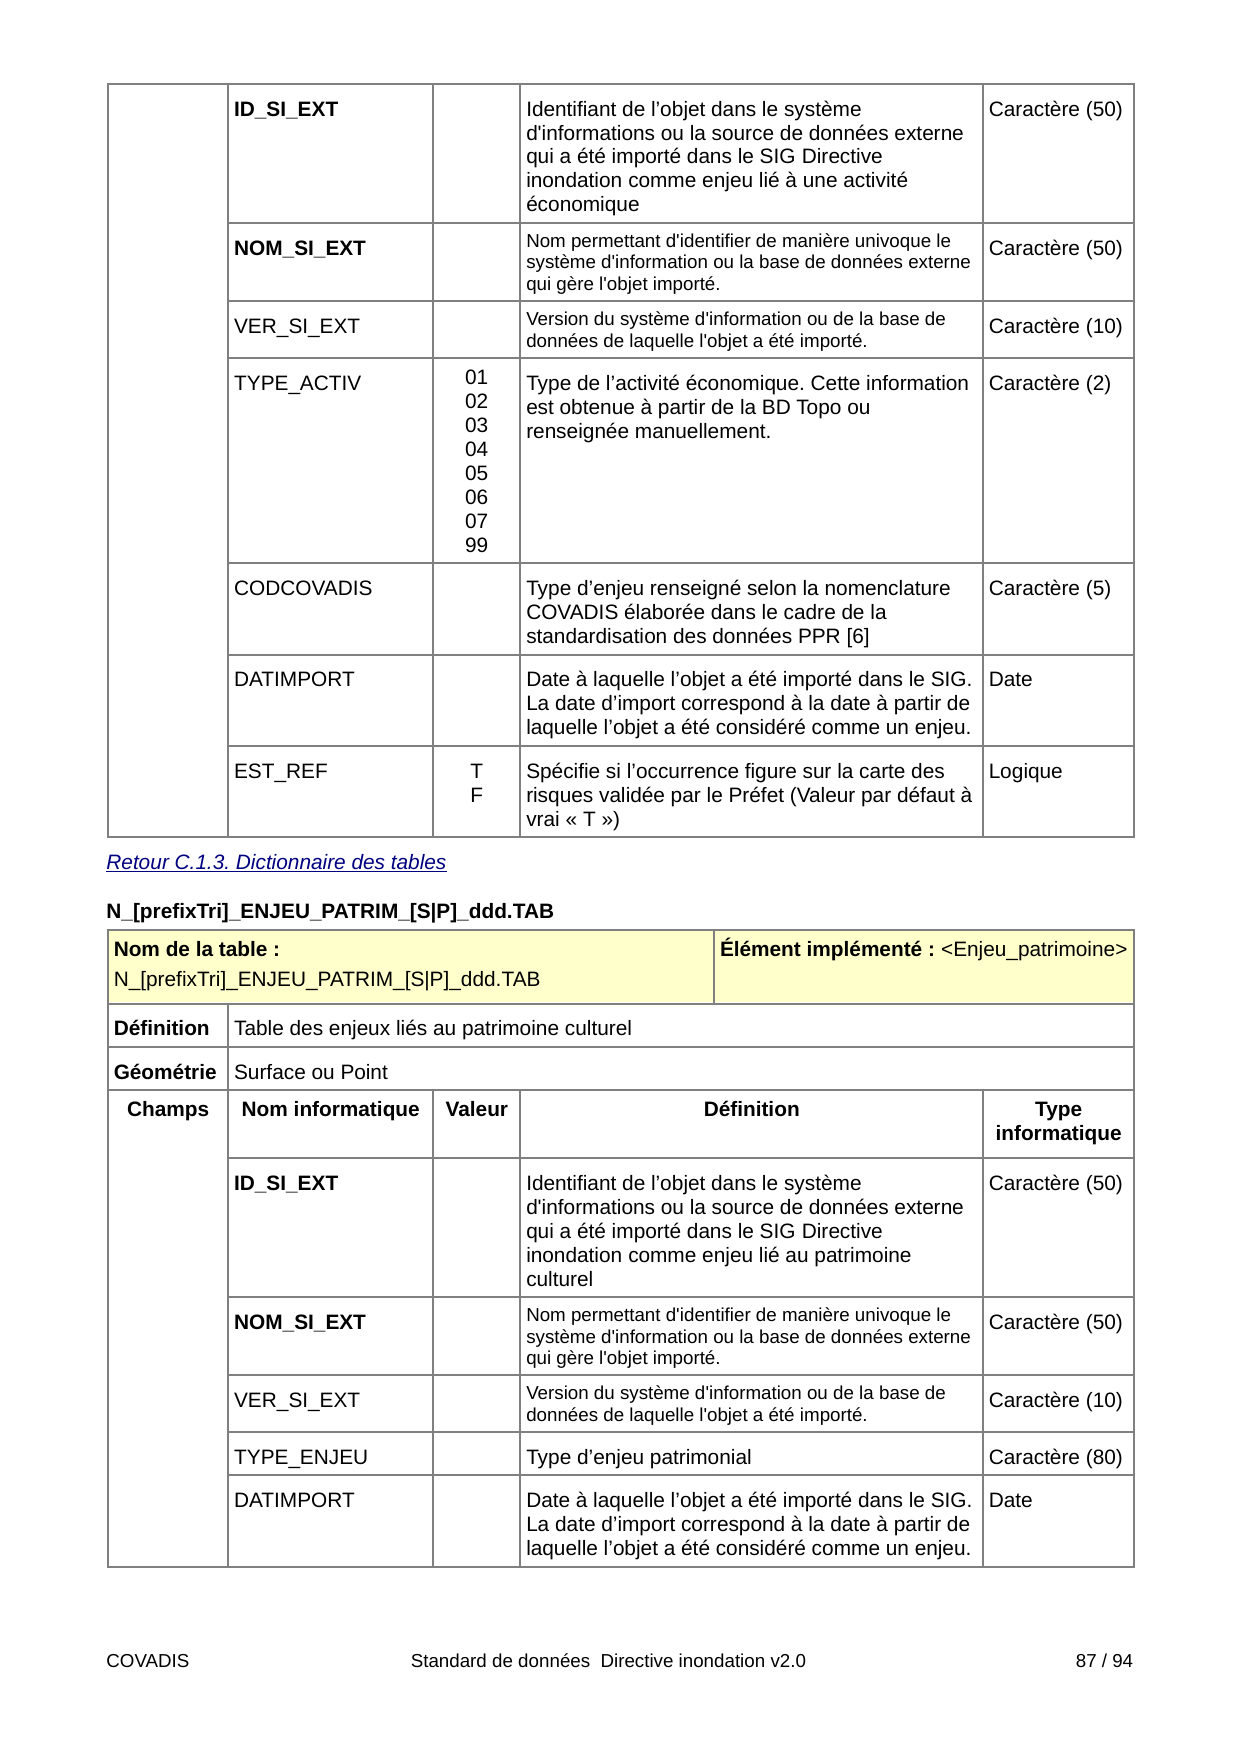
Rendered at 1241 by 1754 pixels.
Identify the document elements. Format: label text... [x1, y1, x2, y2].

table_cell [109, 85, 227, 836]
table_cell 01 02 03 04 05 06 07 99 [434, 359, 519, 562]
table_cell Date à laquelle l’objet a été importé dans le SIG. La date d’import correspond à la date à partir de laquelle l’objet a été considéré comme un enjeu. [521, 1476, 982, 1566]
table_cell Définition [521, 1091, 982, 1157]
table_cell Caractère (5) [984, 564, 1133, 653]
table_cell Date [984, 656, 1133, 745]
table_cell Caractère (50) [984, 85, 1133, 222]
table_header Élément implémenté : <Enjeu_patrimoine> [715, 931, 1133, 1002]
table_cell Nom informatique [229, 1091, 432, 1157]
table_cell NOM_SI_EXT [229, 1298, 432, 1374]
table_cell [434, 1298, 519, 1374]
table_cell Date [984, 1476, 1133, 1566]
table_cell Nom permettant d'identifier de manière univoque le système d'information ou la base de données externe qui gère l'objet importé. [521, 1298, 982, 1374]
table_cell Caractère (50) [984, 224, 1133, 300]
table_cell [434, 656, 519, 745]
table_cell Identifiant de l’objet dans le système d'informations ou la source de données externe qui a été importé dans le SIG Directive inondation comme enjeu lié à une activité économique [521, 85, 982, 222]
table_cell [434, 1433, 519, 1474]
table_cell Type d’enjeu renseigné selon la nomenclature COVADIS élaborée dans le cadre de la standardisation des données PPR [6] [521, 564, 982, 653]
table_cell [434, 564, 519, 653]
table_cell EST_REF [229, 747, 432, 836]
table_cell Spécifie si l’occurrence figure sur la carte des risques validée par le Préfet (Valeur par défaut à vrai « T ») [521, 747, 982, 836]
table_cell Table des enjeux liés au patrimoine culturel [229, 1005, 1133, 1046]
table_cell NOM_SI_EXT [229, 224, 432, 300]
table_cell Identifiant de l’objet dans le système d'informations ou la source de données externe qui a été importé dans le SIG Directive inondation comme enjeu lié au patrimoine culturel [521, 1159, 982, 1296]
table_cell ID_SI_EXT [229, 1159, 432, 1296]
table_cell Caractère (10) [984, 302, 1133, 357]
table_cell TYPE_ACTIV [229, 359, 432, 562]
table_cell [434, 224, 519, 300]
table_cell Type informatique [984, 1091, 1133, 1157]
table_cell TYPE_ENJEU [229, 1433, 432, 1474]
table_cell CODCOVADIS [229, 564, 432, 653]
table_cell Caractère (2) [984, 359, 1133, 562]
table_cell Logique [984, 747, 1133, 836]
table_cell Date à laquelle l’objet a été importé dans le SIG. La date d’import correspond à la date à partir de laquelle l’objet a été considéré comme un enjeu. [521, 656, 982, 745]
table_cell [434, 302, 519, 357]
table_cell [434, 1476, 519, 1566]
table_cell Caractère (50) [984, 1159, 1133, 1296]
table_cell [434, 1159, 519, 1296]
table_cell VER_SI_EXT [229, 1376, 432, 1431]
table_cell ID_SI_EXT [229, 85, 432, 222]
table_cell [434, 85, 519, 222]
table_cell Champs [109, 1091, 227, 1566]
table_cell [434, 1376, 519, 1431]
table_cell Version du système d'information ou de la base de données de laquelle l'objet a été importé. [521, 302, 982, 357]
table_cell Type d’enjeu patrimonial [521, 1433, 982, 1474]
table_cell DATIMPORT [229, 1476, 432, 1566]
table_cell DATIMPORT [229, 656, 432, 745]
table_cell Caractère (10) [984, 1376, 1133, 1431]
table_cell Nom permettant d'identifier de manière univoque le système d'information ou la base de données externe qui gère l'objet importé. [521, 224, 982, 300]
text Retour C.1.3. Dictionnaire des tables [106, 850, 1134, 874]
table_cell Valeur [434, 1091, 519, 1157]
table_cell Géométrie [109, 1048, 227, 1089]
table_cell T F [434, 747, 519, 836]
table_cell Type de l’activité économique. Cette information est obtenue à partir de la BD Topo ou renseignée manuellement. [521, 359, 982, 562]
table_header Nom de la table : N_[prefixTri]_ENJEU_PATRIM_[S|P]_ddd.TAB [109, 931, 713, 1002]
table_cell Surface ou Point [229, 1048, 1133, 1089]
subtitle N_[prefixTri]_ENJEU_PATRIM_[S|P]_ddd.TAB [106, 899, 1134, 923]
table_cell Définition [109, 1005, 227, 1046]
table_cell VER_SI_EXT [229, 302, 432, 357]
table_cell Caractère (50) [984, 1298, 1133, 1374]
table_cell Version du système d'information ou de la base de données de laquelle l'objet a été importé. [521, 1376, 982, 1431]
table_cell Caractère (80) [984, 1433, 1133, 1474]
